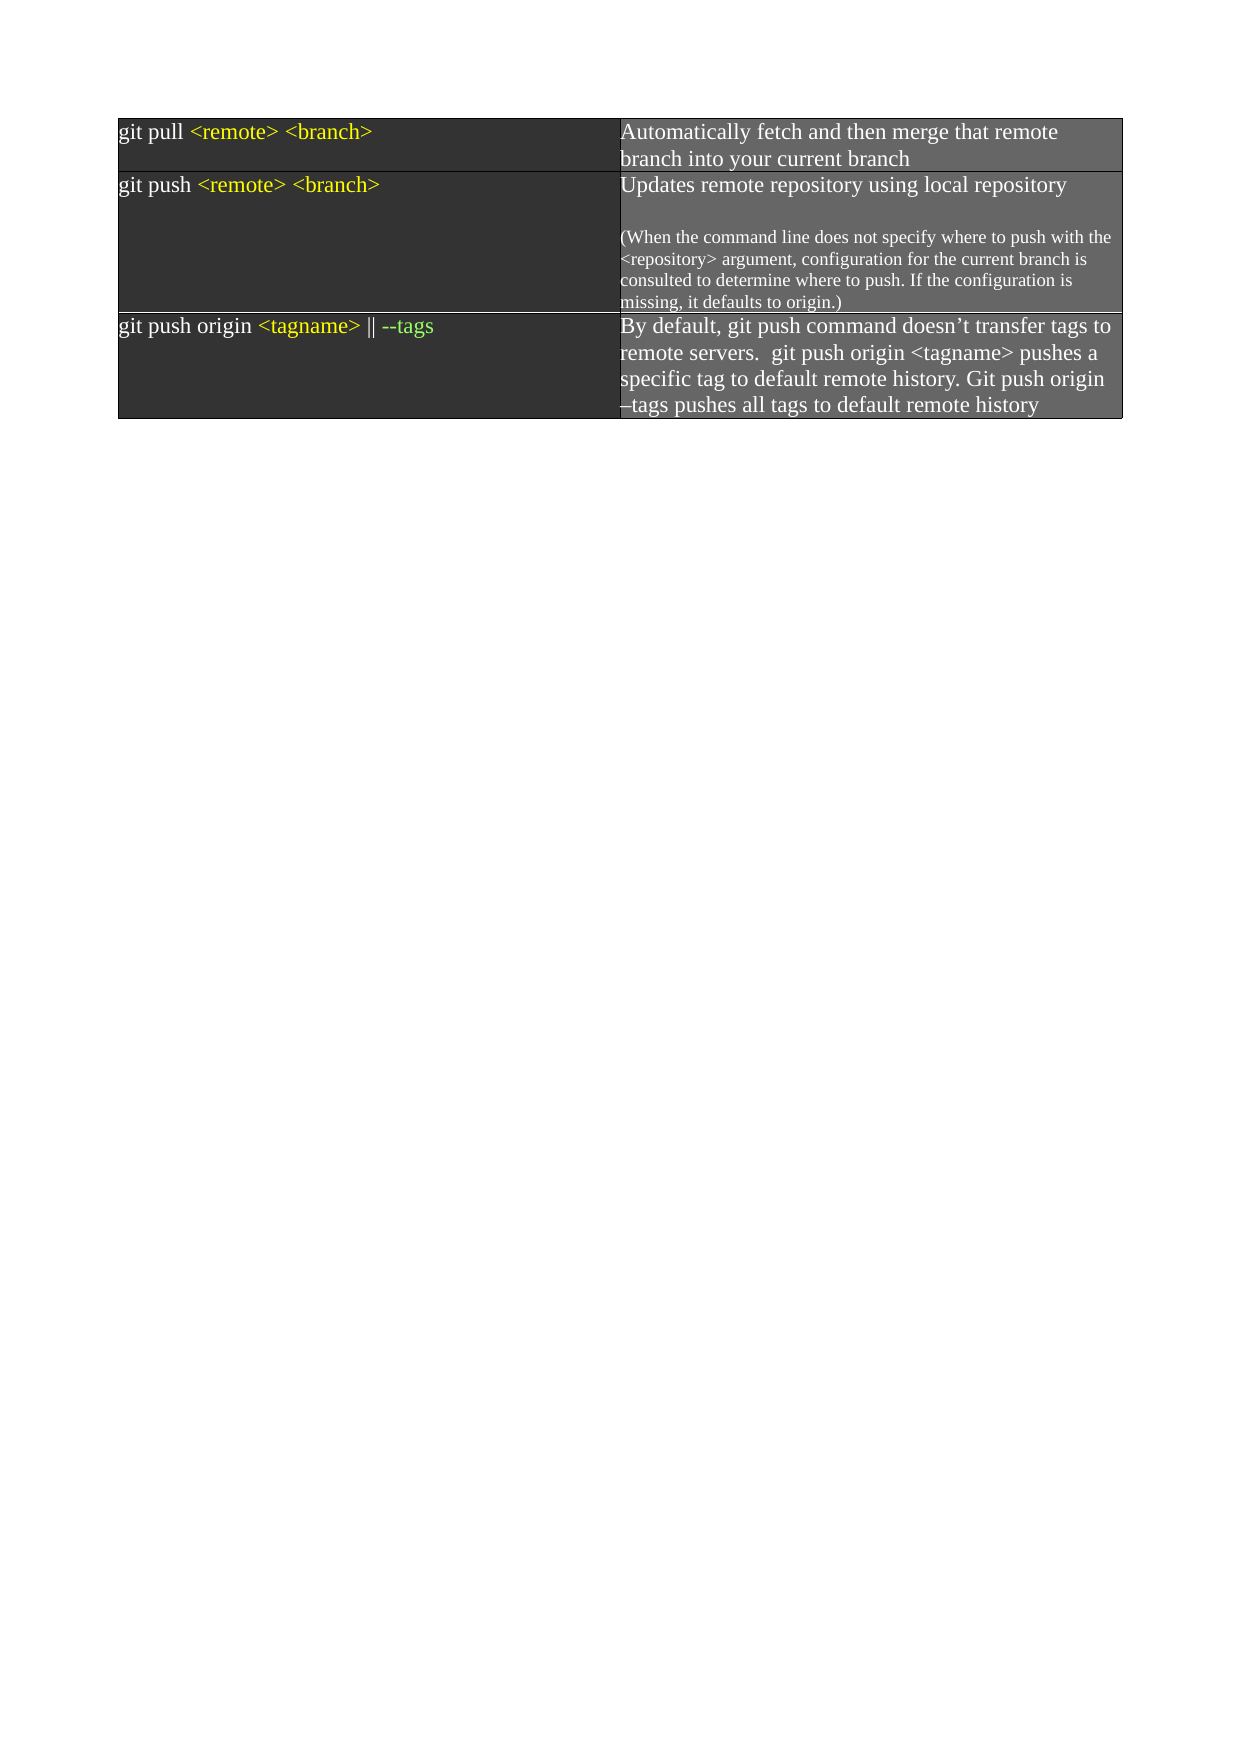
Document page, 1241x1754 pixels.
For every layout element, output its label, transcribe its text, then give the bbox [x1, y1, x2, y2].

table_cell git push <remote> <branch> [119, 172, 620, 312]
table_cell git pull <remote> <branch> [119, 119, 620, 171]
table_cell git push origin <tagname> || --tags [119, 314, 620, 418]
table_cell Automatically fetch and then merge that remote branch into your current branch [621, 119, 1122, 171]
table_cell By default, git push command doesn’t transfer tags to remote servers. git push origin <tagname> pushes a specific tag to default remote history. Git push origin –tags pushes all tags to default remote history [621, 314, 1122, 418]
table_cell Updates remote repository using local repository (When the command line does not specify where to push with the <repository> argument, configuration for the current branch is consulted to determine where to push. If the configuration is missing, it defaults to origin.) [621, 172, 1122, 312]
